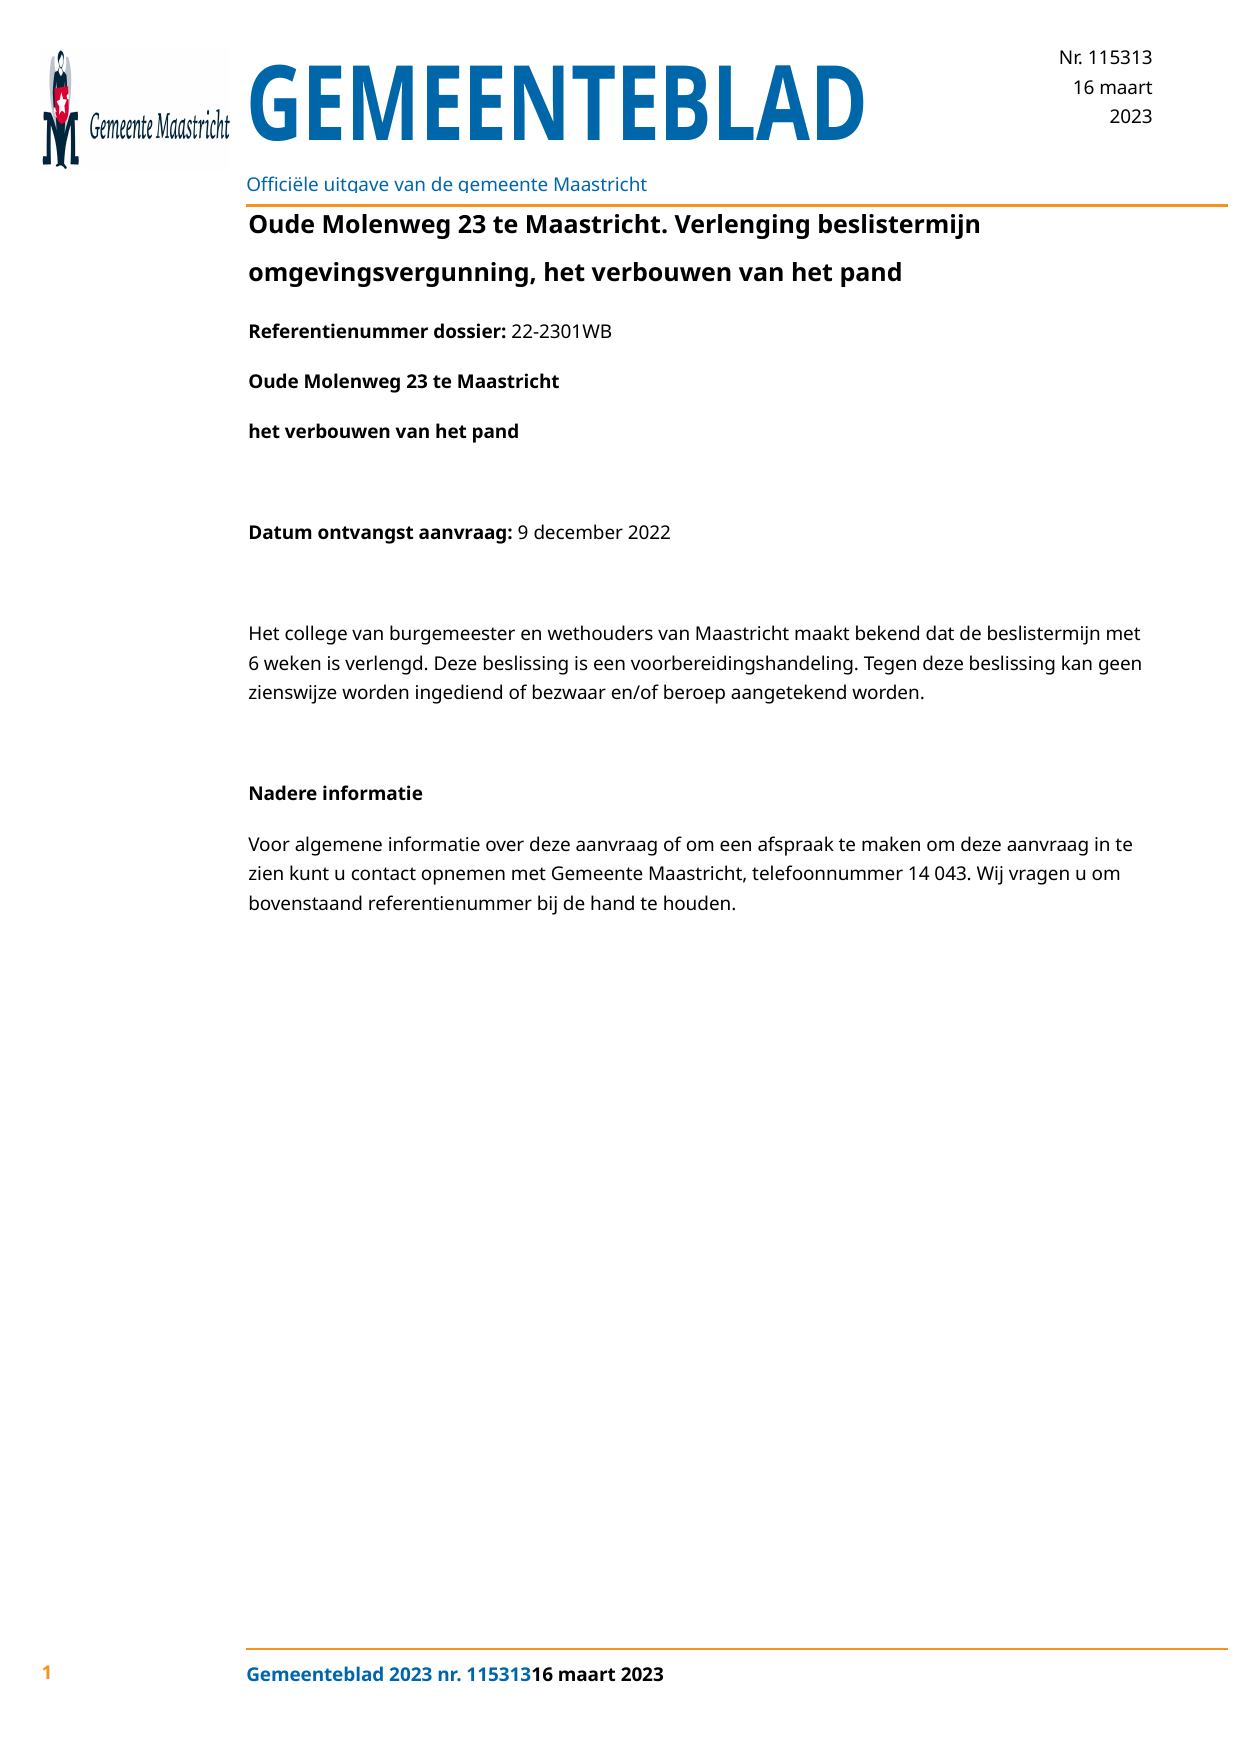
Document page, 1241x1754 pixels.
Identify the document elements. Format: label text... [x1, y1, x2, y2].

text Het college van burgemeester en wethouders van Maastricht maakt bekend dat de beslistermijn met 6 weken is verlengd. Deze beslissing is een voorbereidingshandeling. Tegen deze beslissing kan geen zienswijze worden ingediend of bezwaar en/of beroep aangetekend worden. [248, 620, 1152, 705]
text Referentienummer dossier: 22-2301WB [248, 318, 1152, 344]
text Nadere informatie [248, 780, 1152, 806]
picture [41, 47, 231, 172]
text Datum ontvangst aanvraag: 9 december 2022 [248, 519, 1152, 545]
text het verbouwen van het pand [248, 419, 1152, 444]
text Voor algemene informatie over deze aanvraag of om een afspraak te maken om deze aanvraag in te zien kunt u contact opnemen met Gemeente Maastricht, telefoonnummer 14 043. Wij vragen u om bovenstaand referentienummer bij de hand te houden. [248, 831, 1152, 916]
text Oude Molenweg 23 te Maastricht [248, 368, 1152, 394]
text Oude Molenweg 23 te Maastricht. Verlenging beslistermijn omgevingsvergunning, het verbouwen van het pand [248, 207, 1152, 288]
